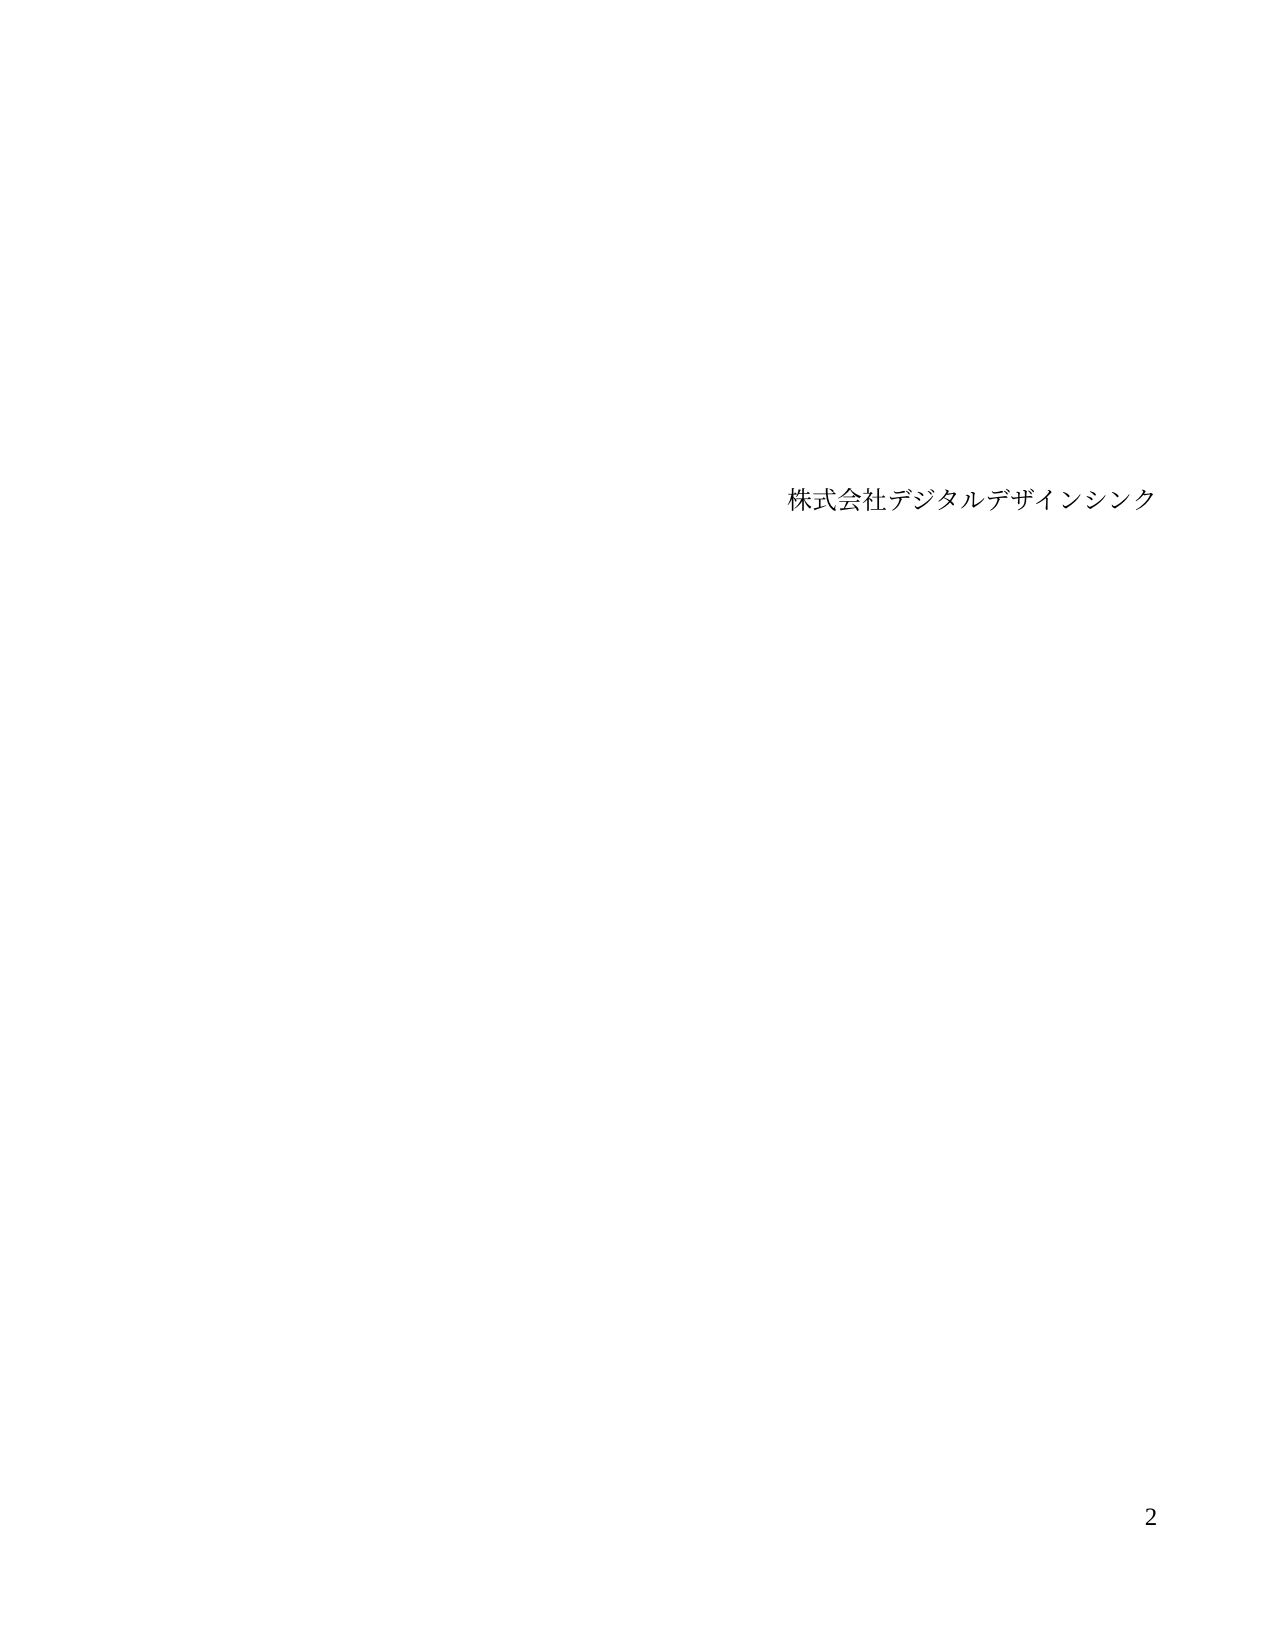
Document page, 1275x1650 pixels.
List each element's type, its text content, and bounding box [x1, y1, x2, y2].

text 株式会社デジタルデザインシンク [118, 481, 1157, 517]
